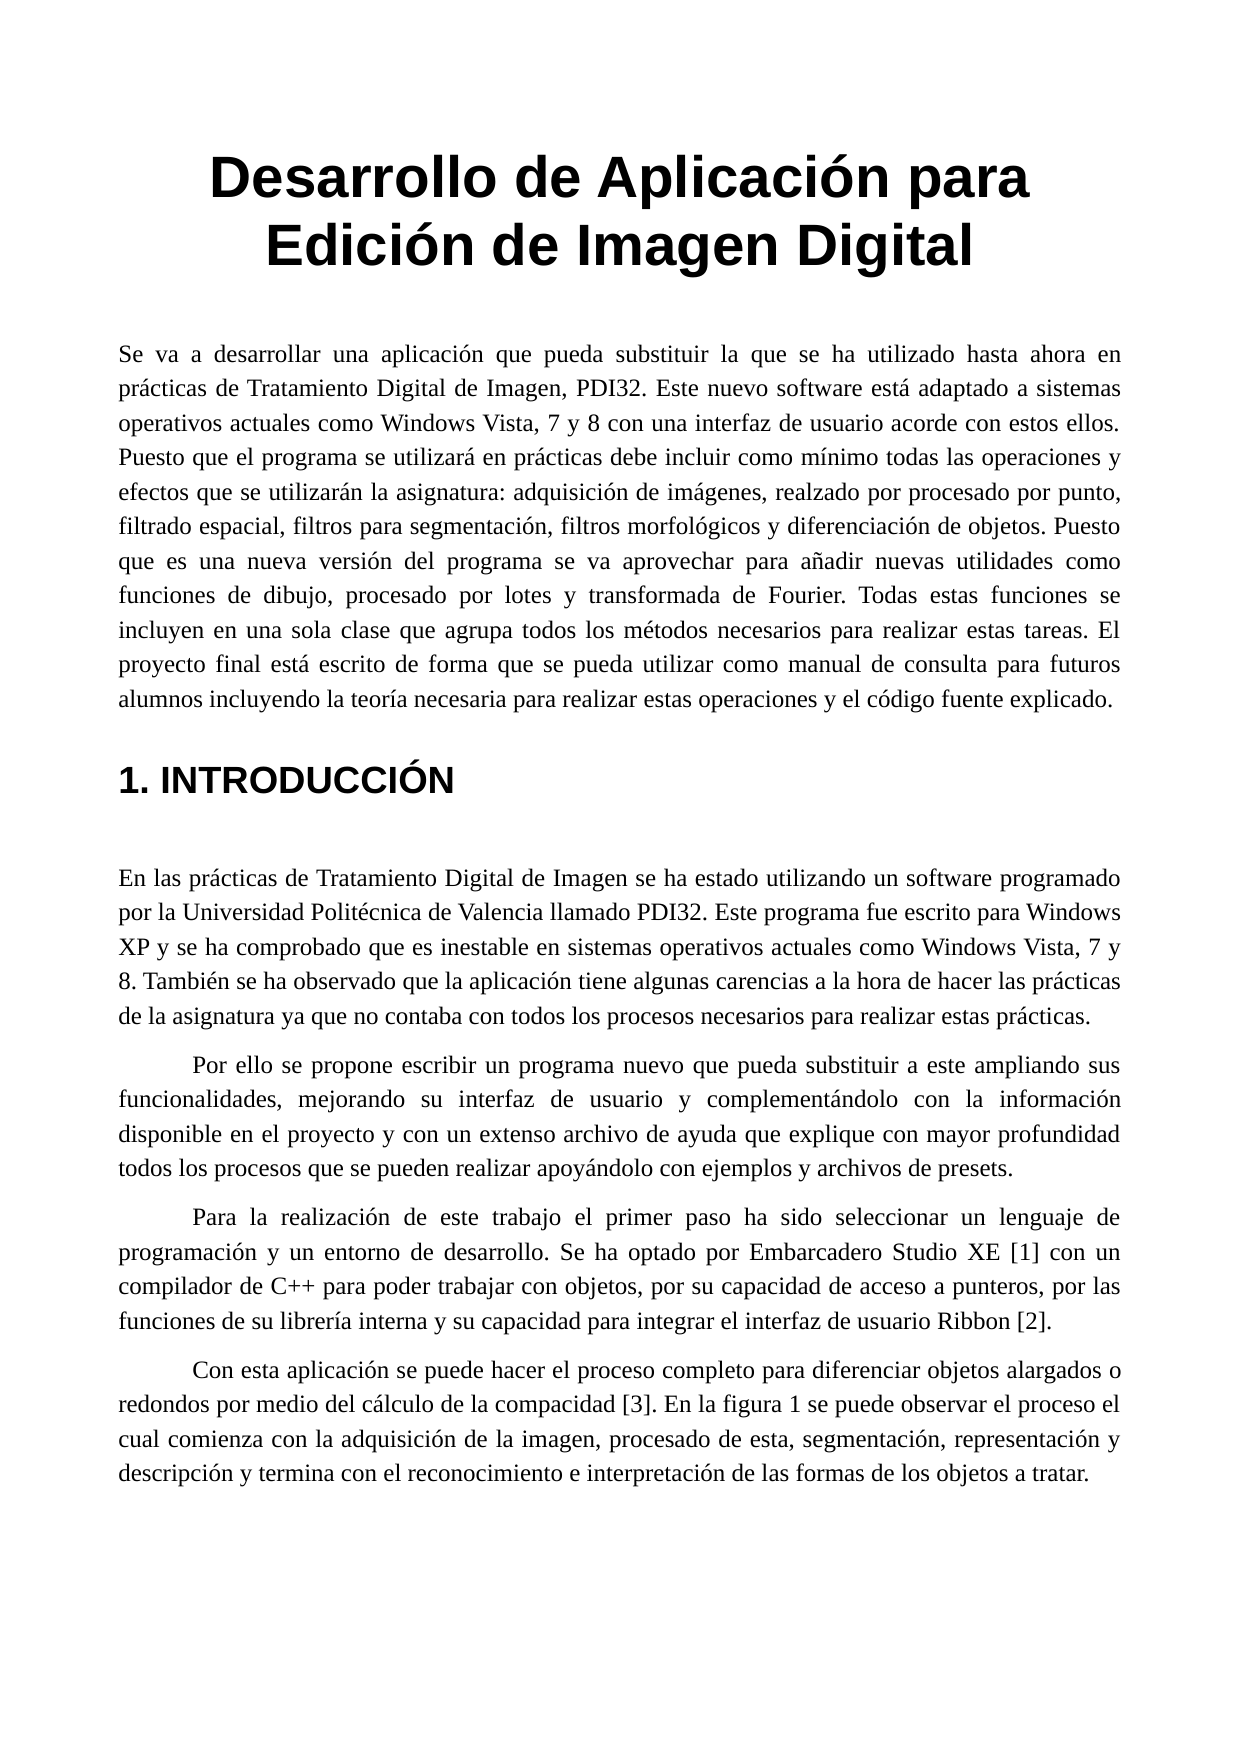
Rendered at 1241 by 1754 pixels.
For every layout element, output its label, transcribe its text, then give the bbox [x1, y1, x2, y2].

text Para la realización de este trabajo el primer paso ha sido seleccionar un lenguaje de programación y un entorno de desarrollo. Se ha optado por Embarcadero Studio XE [1] con un compilador de C++ para poder trabajar con objetos, por su capacidad de acceso a punteros, por las funciones de su librería interna y su capacidad para integrar el interfaz de usuario Ribbon [2]. [118, 1202, 1122, 1334]
text En las prácticas de Tratamiento Digital de Imagen se ha estado utilizando un software programado por la Universidad Politécnica de Valencia llamado PDI32. Este programa fue escrito para Windows XP y se ha comprobado que es inestable en sistemas operativos actuales como Windows Vista, 7 y 8. También se ha observado que la aplicación tiene algunas carencias a la hora de hacer las prácticas de la asignatura ya que no contaba con todos los procesos necesarios para realizar estas prácticas. [118, 863, 1122, 1029]
title Desarrollo de Aplicación para Edición de Imagen Digital [118, 143, 1122, 277]
text Por ello se propone escribir un programa nuevo que pueda substituir a este ampliando sus funcionalidades, mejorando su interfaz de usuario y complementándolo con la información disponible en el proyecto y con un extenso archivo de ayuda que explique con mayor profundidad todos los procesos que se pueden realizar apoyándolo con ejemplos y archivos de presets. [118, 1050, 1122, 1182]
text Con esta aplicación se puede hacer el proceso completo para diferenciar objetos alargados o redondos por medio del cálculo de la compacidad [3]. En la figura 1 se puede observar el proceso el cual comienza con la adquisición de la imagen, procesado de esta, segmentación, representación y descripción y termina con el reconocimiento e interpretación de las formas de los objetos a tratar. [118, 1355, 1122, 1487]
subtitle 1. INTRODUCCIÓN [118, 758, 1122, 801]
text Se va a desarrollar una aplicación que pueda substituir la que se ha utilizado hasta ahora en prácticas de Tratamiento Digital de Imagen, PDI32. Este nuevo software está adaptado a sistemas operativos actuales como Windows Vista, 7 y 8 con una interfaz de usuario acorde con estos ellos. Puesto que el programa se utilizará en prácticas debe incluir como mínimo todas las operaciones y efectos que se utilizarán la asignatura: adquisición de imágenes, realzado por procesado por punto, filtrado espacial, filtros para segmentación, filtros morfológicos y diferenciación de objetos. Puesto que es una nueva versión del programa se va aprovechar para añadir nuevas utilidades como funciones de dibujo, procesado por lotes y transformada de Fourier. Todas estas funciones se incluyen en una sola clase que agrupa todos los métodos necesarios para realizar estas tareas. El proyecto final está escrito de forma que se pueda utilizar como manual de consulta para futuros alumnos incluyendo la teoría necesaria para realizar estas operaciones y el código fuente explicado. [118, 339, 1122, 712]
